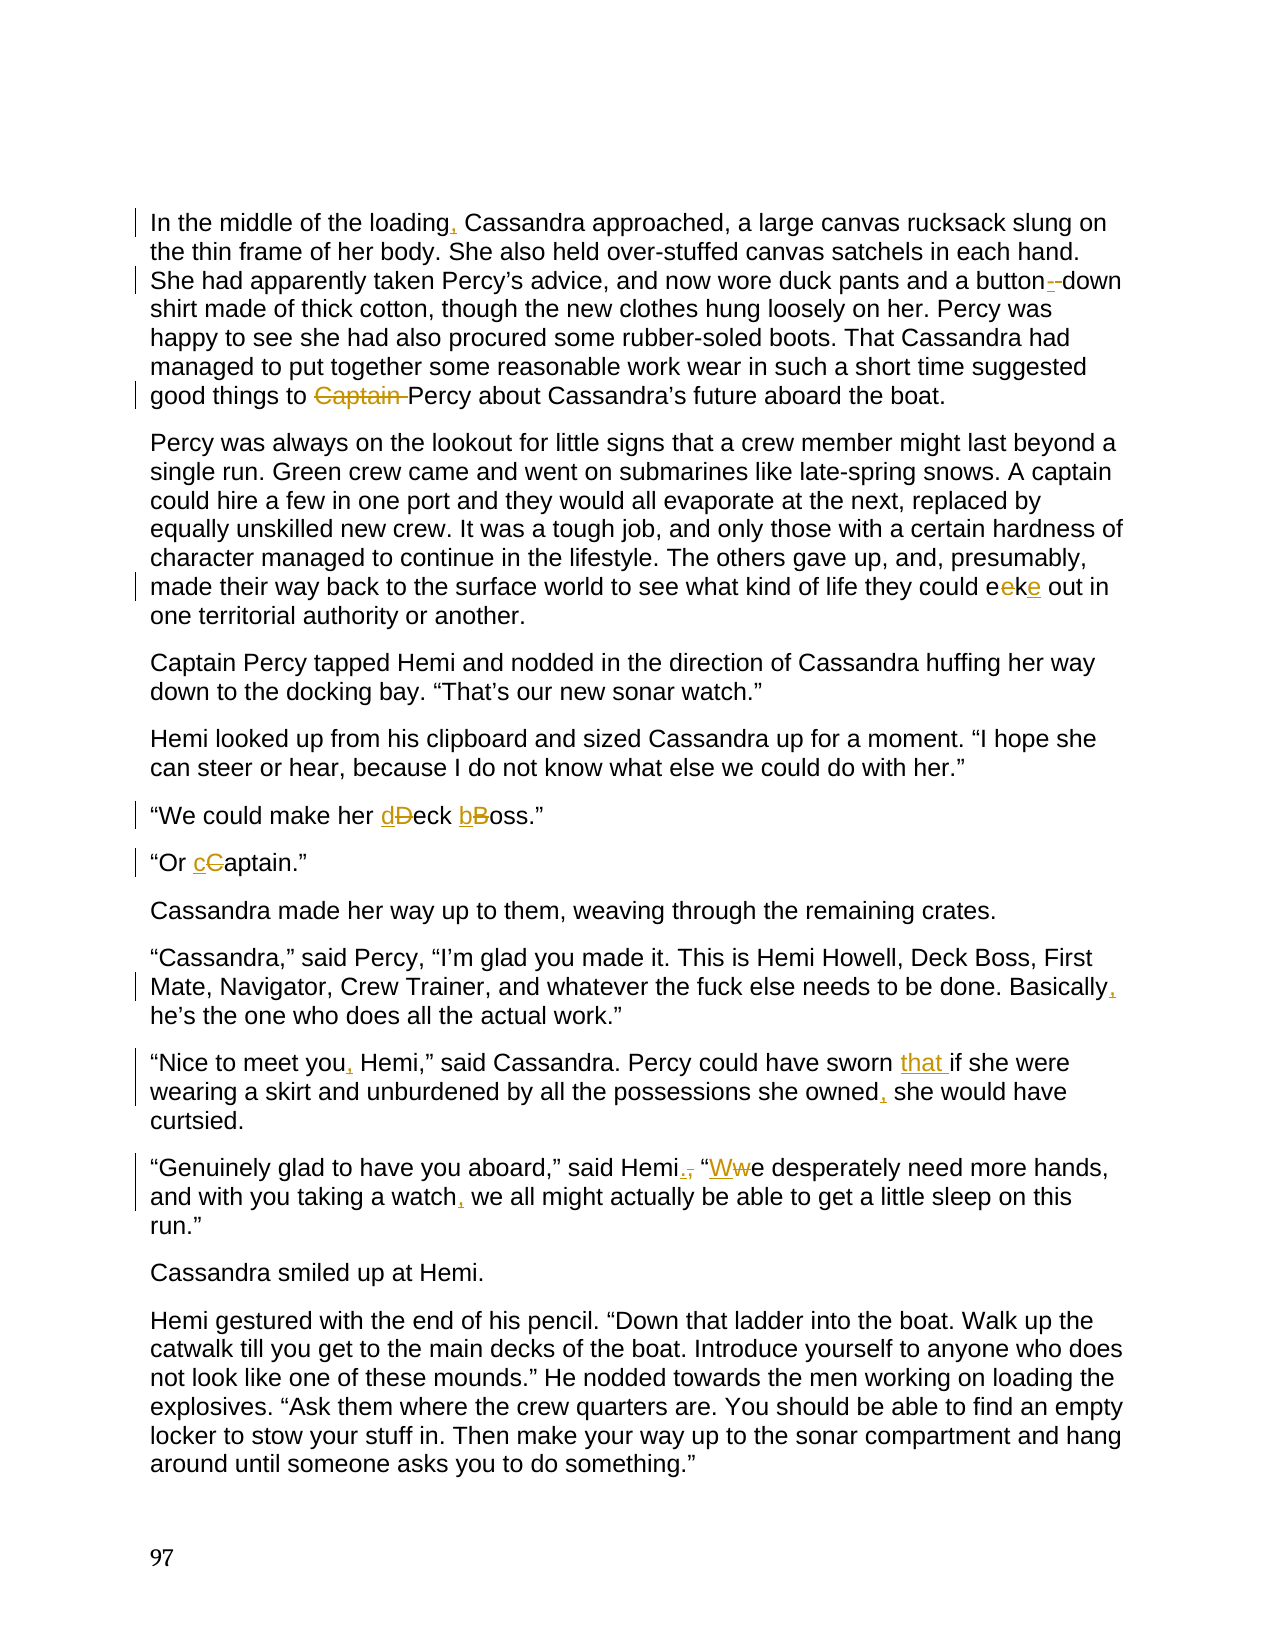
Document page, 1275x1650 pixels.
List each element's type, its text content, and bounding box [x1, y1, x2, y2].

text Cassandra smiled up at Hemi. [150, 1258, 1125, 1287]
text “We could make her deck boss.” [150, 801, 1125, 829]
text Percy was always on the lookout for little signs that a crew member might last beyond a single run. Green crew came and went on submarines like late-spring snows. A captain could hire a few in one port and they would all evaporate at the next, replaced by equally unskilled new crew. It was a tough job, and only those with a certain hardness of character managed to continue in the lifestyle. The others gave up, and, presumably, made their way back to the surface world to see what kind of life they could eke out in one territorial authority or another. [150, 428, 1125, 629]
text “Nice to meet you, Hemi,” said Cassandra. Percy could have sworn that if she were wearing a skirt and unburdened by all the possessions she owned, she would have curtsied. [150, 1048, 1125, 1134]
text Hemi gestured with the end of his pencil. “Down that ladder into the boat. Walk up the catwalk till you get to the main decks of the boat. Introduce yourself to anyone who does not look like one of these mounds.” He nodded towards the men working on loading the explosives. “Ask them where the crew quarters are. You should be able to find an empty locker to stow your stuff in. Then make your way up to the sonar compartment and hang around until someone asks you to do something.” [150, 1306, 1125, 1478]
text “Genuinely glad to have you aboard,” said Hemi. “We desperately need more hands, and with you taking a watch, we all might actually be able to get a little sleep on this run.” [150, 1153, 1125, 1239]
text Hemi looked up from his clipboard and sized Cassandra up for a moment. “I hope she can steer or hear, because I do not know what else we could do with her.” [150, 724, 1125, 782]
text Cassandra made her way up to them, weaving through the remaining crates. [150, 896, 1125, 924]
text “Or captain.” [150, 848, 1125, 877]
text “Cassandra,” said Percy, “I’m glad you made it. This is Hemi Howell, Deck Boss, First Mate, Navigator, Crew Trainer, and whatever the fuck else needs to be done. Basically, he’s the one who does all the actual work.” [150, 943, 1125, 1029]
text Captain Percy tapped Hemi and nodded in the direction of Cassandra huffing her way down to the docking bay. “That’s our new sonar watch.” [150, 648, 1125, 706]
text In the middle of the loading, Cassandra approached, a large canvas rucksack slung on the thin frame of her body. She also held over-stuffed canvas satchels in each hand. She had apparently taken Percy’s advice, and now wore duck pants and a button-down shirt made of thick cotton, though the new clothes hung loosely on her. Percy was happy to see she had also procured some rubber-soled boots. That Cassandra had managed to put together some reasonable work wear in such a short time suggested good things to Percy about Cassandra’s future aboard the boat. [150, 208, 1125, 409]
